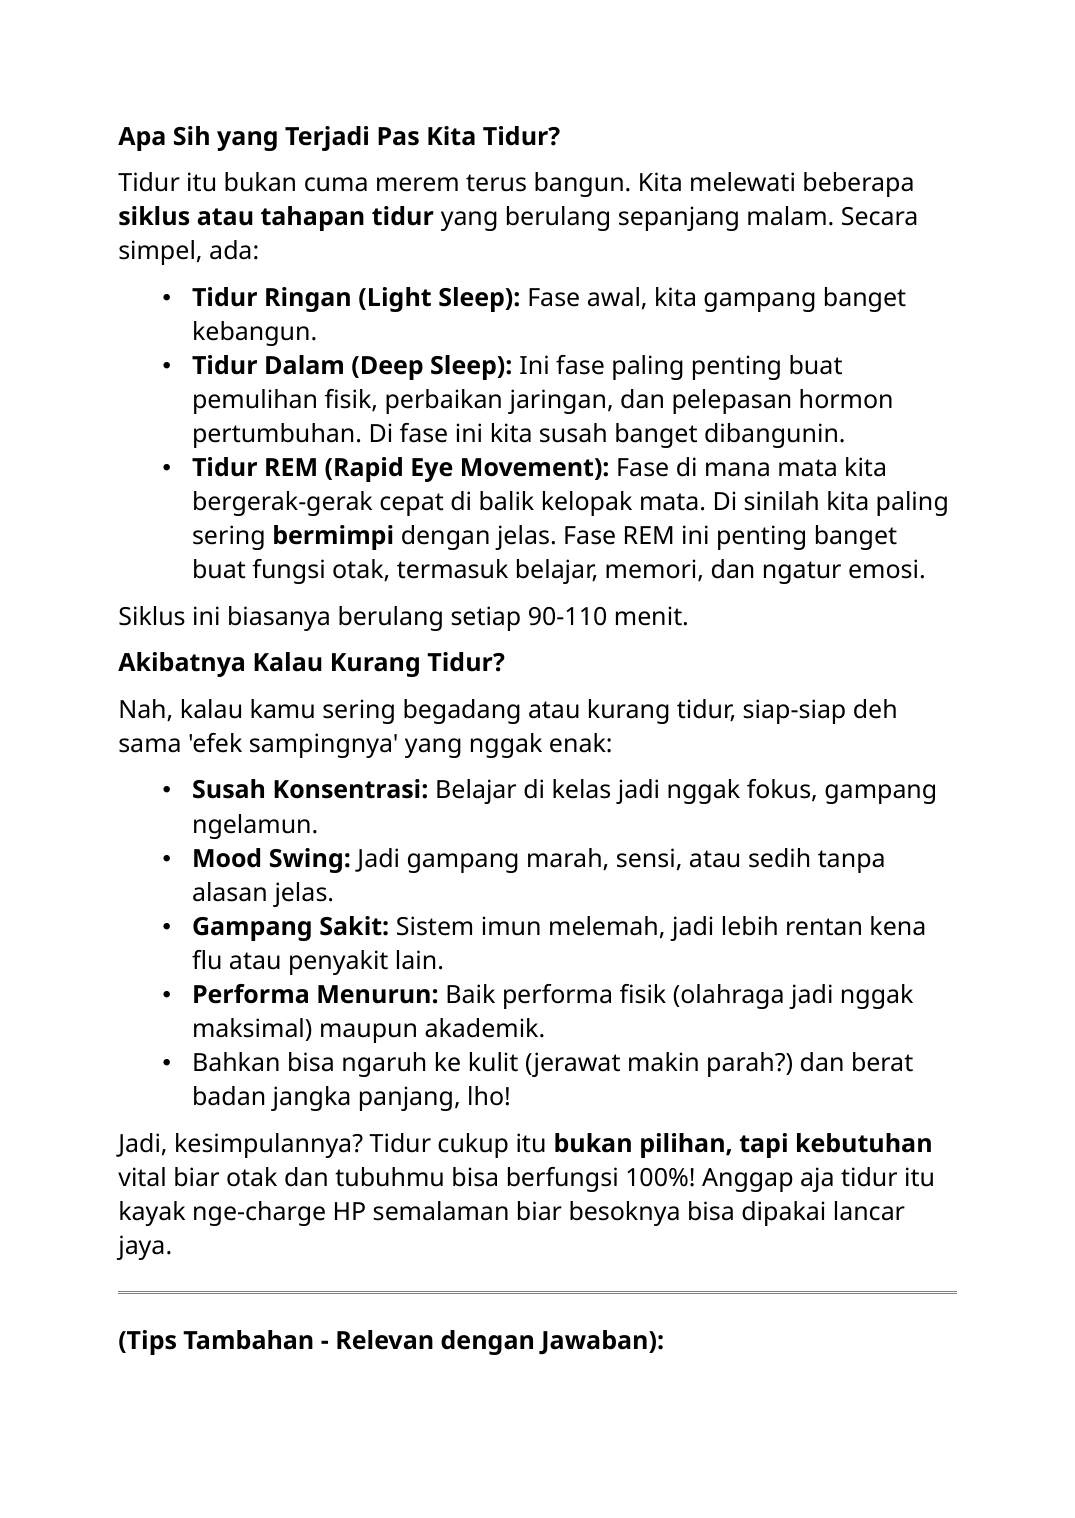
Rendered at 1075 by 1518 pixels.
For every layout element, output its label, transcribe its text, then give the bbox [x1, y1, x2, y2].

text Siklus ini biasanya berulang setiap 90-110 menit. [118, 598, 957, 632]
text Jadi, kesimpulannya? Tidur cukup itu bukan pilihan, tapi kebutuhan vital biar otak dan tubuhmu bisa berfungsi 100%! Anggap aja tidur itu kayak nge-charge HP semalaman biar besoknya bisa dipakai lancar jaya. [118, 1125, 957, 1262]
text Nah, kalau kamu sering begadang atau kurang tidur, siap-siap deh sama 'efek sampingnya' yang nggak enak: [118, 692, 957, 760]
text Akibatnya Kalau Kurang Tidur? [118, 645, 957, 679]
list Tidur Ringan (Light Sleep): Fase awal, kita gampang banget kebangun. [162, 279, 957, 347]
text (Tips Tambahan - Relevan dengan Jawaban): [118, 1323, 957, 1357]
list Bahkan bisa ngaruh ke kulit (jerawat makin parah?) dan berat badan jangka panjang, lho! [162, 1045, 957, 1113]
text Tidur itu bukan cuma merem terus bangun. Kita melewati beberapa siklus atau tahapan tidur yang berulang sepanjang malam. Secara simpel, ada: [118, 165, 957, 267]
list Mood Swing: Jadi gampang marah, sensi, atau sedih tanpa alasan jelas. [162, 840, 957, 908]
list Tidur REM (Rapid Eye Movement): Fase di mana mata kita bergerak-gerak cepat di balik kelopak mata. Di sinilah kita paling sering bermimpi dengan jelas. Fase REM ini penting banget buat fungsi otak, termasuk belajar, memori, dan ngatur emosi. [162, 450, 957, 586]
list Gampang Sakit: Sistem imun melemah, jadi lebih rentan kena flu atau penyakit lain. [162, 908, 957, 977]
list Tidur Dalam (Deep Sleep): Ini fase paling penting buat pemulihan fisik, perbaikan jaringan, dan pelepasan hormon pertumbuhan. Di fase ini kita susah banget dibangunin. [162, 347, 957, 450]
text Apa Sih yang Terjadi Pas Kita Tidur? [118, 118, 957, 152]
list Performa Menurun: Baik performa fisik (olahraga jadi nggak maksimal) maupun akademik. [162, 977, 957, 1045]
list Susah Konsentrasi: Belajar di kelas jadi nggak fokus, gampang ngelamun. [162, 772, 957, 840]
